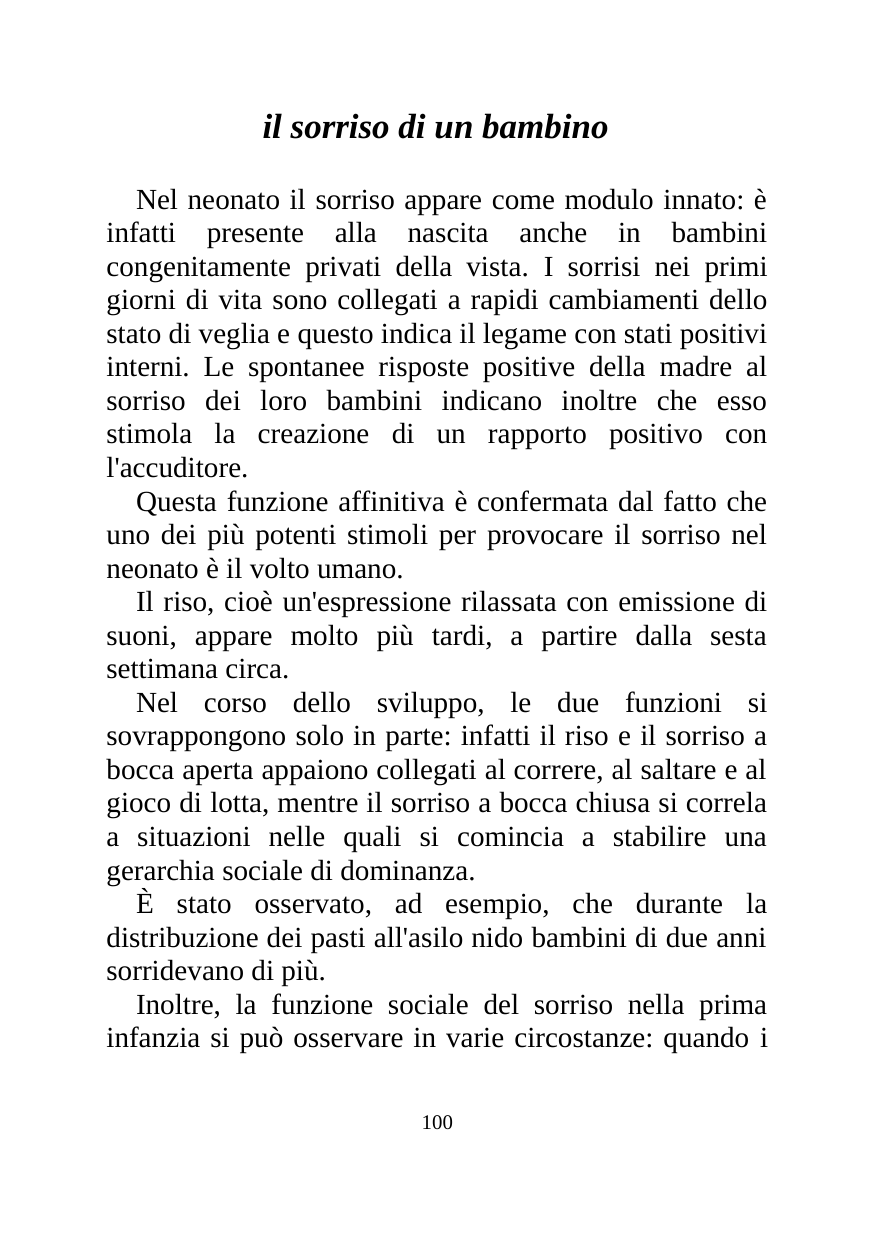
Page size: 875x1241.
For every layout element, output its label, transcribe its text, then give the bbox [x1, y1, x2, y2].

text È stato osservato, ad esempio, che durante la distribuzione dei pasti all'asilo nido bambini di due anni sorridevano di più. [106, 886, 768, 987]
text Nel corso dello sviluppo, le due funzioni si sovrappongono solo in parte: infatti il riso e il sorriso a bocca aperta appaiono collegati al correre, al saltare e al gioco di lotta, mentre il sorriso a bocca chiusa si correla a situazioni nelle quali si comincia a stabilire una gerarchia sociale di dominanza. [106, 685, 768, 886]
text Il riso, cioè un'espressione rilassata con emissione di suoni, appare molto più tardi, a partire dalla sesta settimana circa. [106, 584, 768, 685]
text Questa funzione affinitiva è confermata dal fatto che uno dei più potenti stimoli per provocare il sorriso nel neonato è il volto umano. [106, 484, 768, 584]
text Nel neonato il sorriso appare come modulo innato: è infatti presente alla nascita anche in bambini congenitamente privati della vista. I sorrisi nei primi giorni di vita sono collegati a rapidi cambiamenti dello stato di veglia e questo indica il legame con stati positivi interni. Le spontanee risposte positive della madre al sorriso dei loro bambini indicano inoltre che esso stimola la creazione di un rapporto positivo con l'accuditore. [106, 182, 768, 484]
subtitle il sorriso di un bambino [106, 106, 768, 146]
text Inoltre, la funzione sociale del sorriso nella prima infanzia si può osservare in varie circostanze: quando i [106, 987, 768, 1054]
